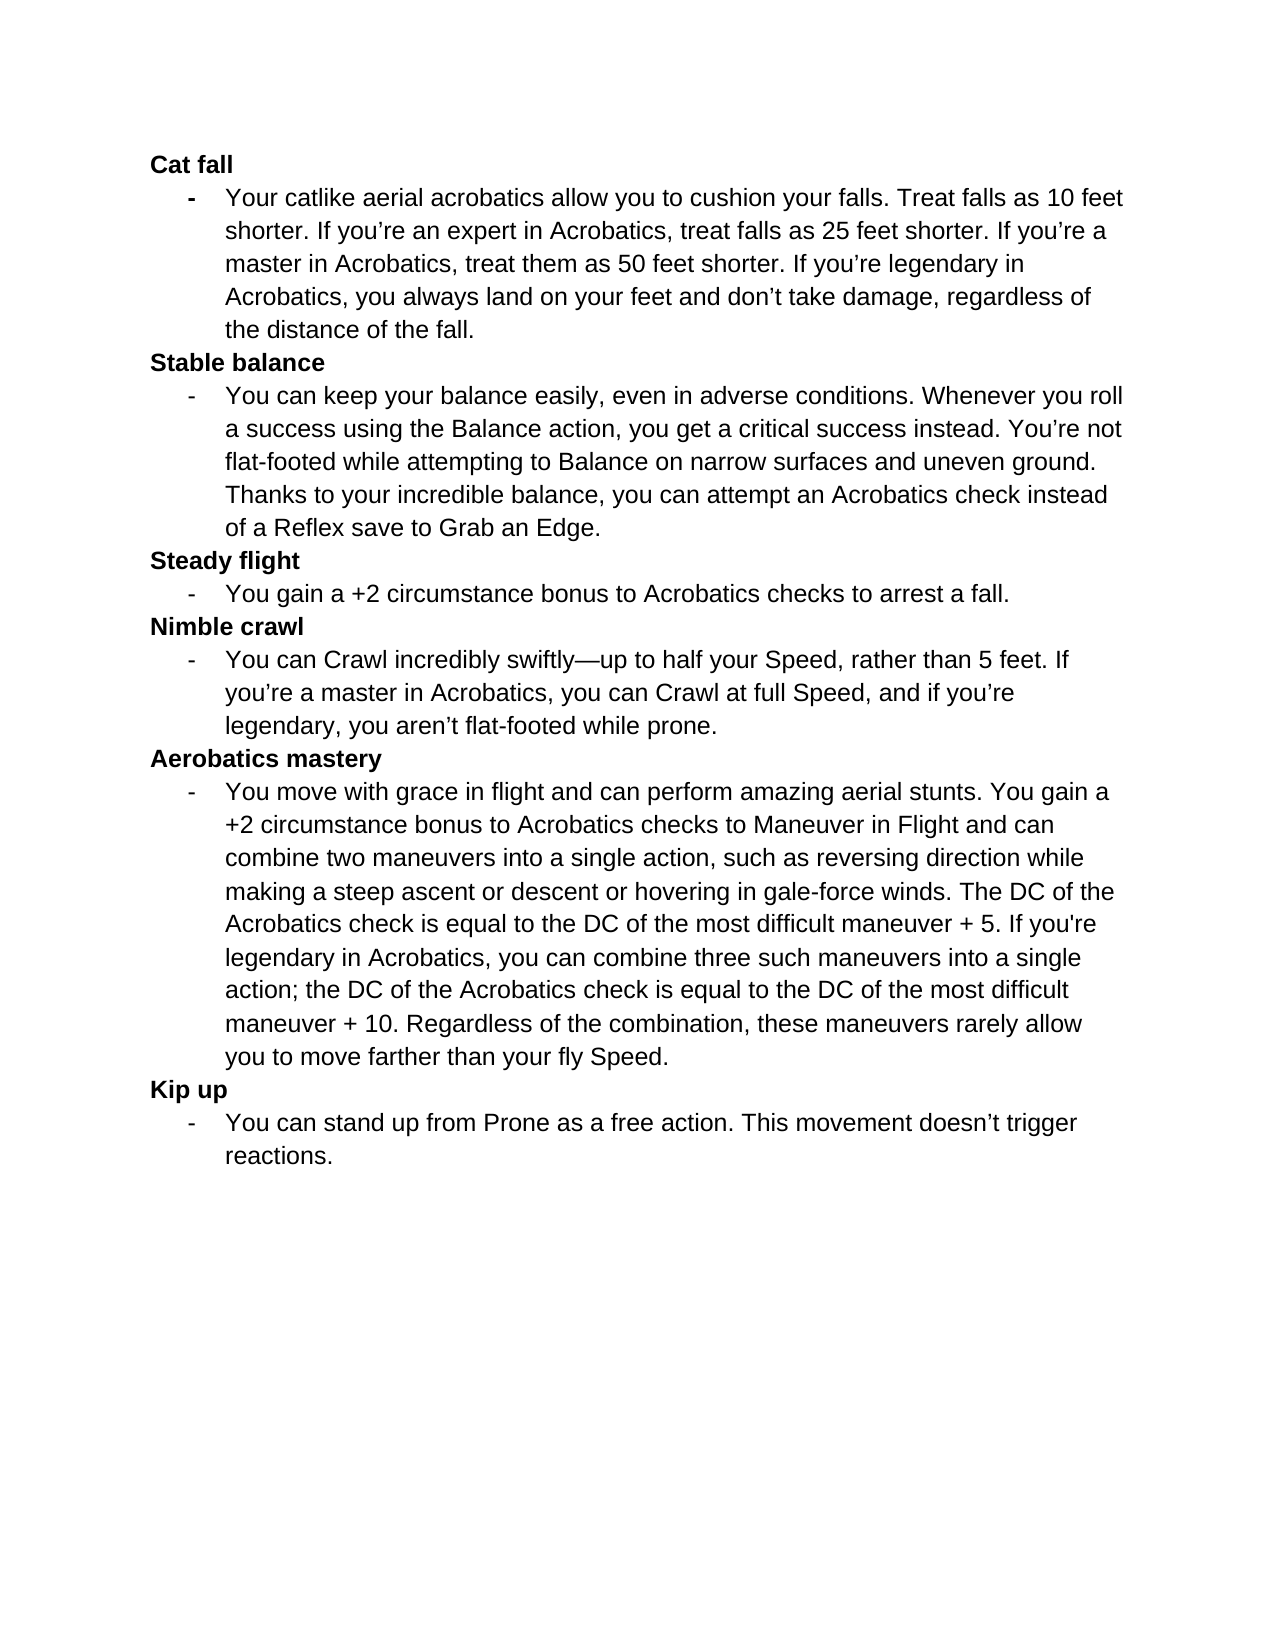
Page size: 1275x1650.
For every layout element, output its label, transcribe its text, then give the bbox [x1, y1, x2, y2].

text Kip up [150, 1074, 1125, 1103]
text Steady flight [150, 546, 1125, 575]
list Your catlike aerial acrobatics allow you to cushion your falls. Treat falls as 10 feet shorter. If you’re an expert in Acrobatics, treat falls as 25 feet shorter. If you’re a master in Acrobatics, treat them as 50 feet shorter. If you’re legendary in Acrobatics, you always land on your feet and don’t take damage, regardless of the distance of the fall. [187, 183, 1125, 344]
text Nimble crawl [150, 612, 1125, 641]
list You gain a +2 circumstance bonus to Acrobatics checks to arrest a fall. [187, 579, 1125, 608]
list You can stand up from Prone as a free action. This movement doesn’t trigger reactions. [187, 1108, 1125, 1169]
list You can Crawl incredibly swiftly—up to half your Speed, rather than 5 feet. If you’re a master in Acrobatics, you can Crawl at full Speed, and if you’re legendary, you aren’t flat-footed while prone. [187, 645, 1125, 740]
text Aerobatics mastery [150, 744, 1125, 773]
list You move with grace in flight and can perform amazing aerial stunts. You gain a +2 circumstance bonus to Acrobatics checks to Maneuver in Flight and can combine two maneuvers into a single action, such as reversing direction while making a steep ascent or descent or hovering in gale-force winds. The DC of the Acrobatics check is equal to the DC of the most difficult maneuver + 5. If you're legendary in Acrobatics, you can combine three such maneuvers into a single action; the DC of the Acrobatics check is equal to the DC of the most difficult maneuver + 10. Regardless of the combination, these maneuvers rarely allow you to move farther than your fly Speed. [187, 777, 1125, 1070]
text Stable balance [150, 348, 1125, 377]
text Cat fall [150, 150, 1125, 179]
list You can keep your balance easily, even in adverse conditions. Whenever you roll a success using the Balance action, you get a critical success instead. You’re not flat-footed while attempting to Balance on narrow surfaces and uneven ground. Thanks to your incredible balance, you can attempt an Acrobatics check instead of a Reflex save to Grab an Edge. [187, 381, 1125, 542]
